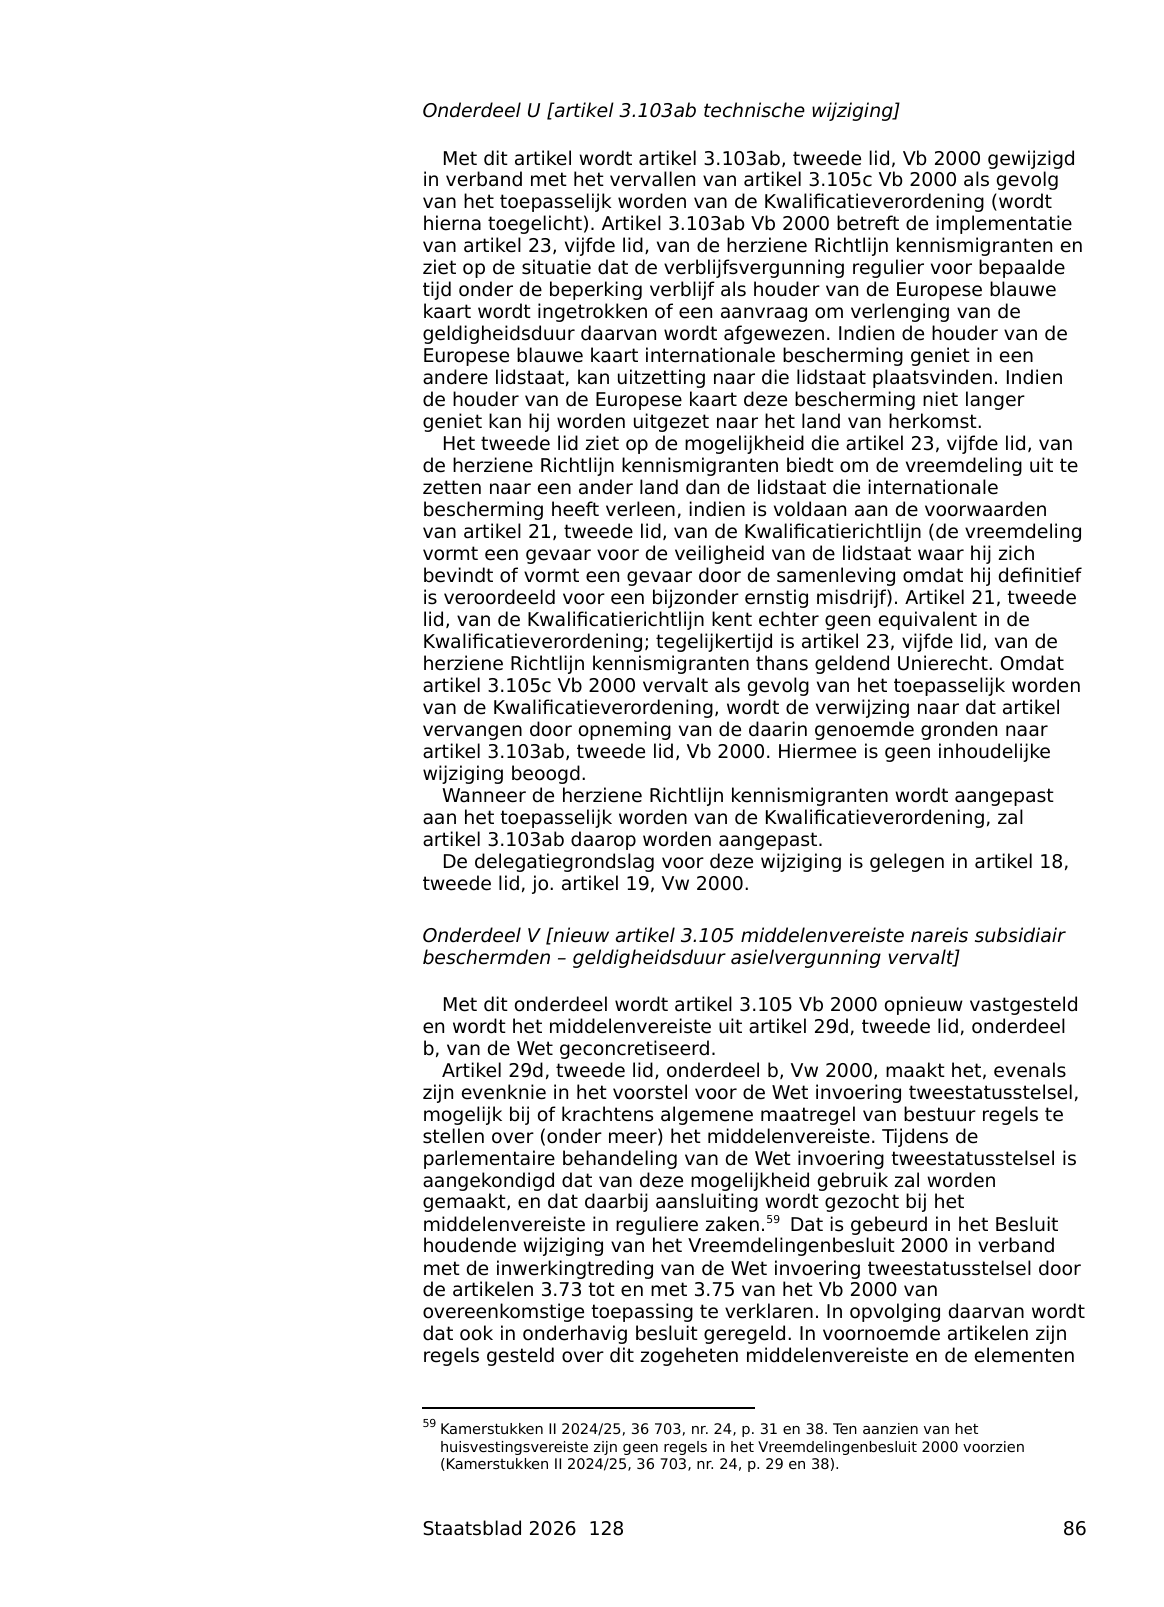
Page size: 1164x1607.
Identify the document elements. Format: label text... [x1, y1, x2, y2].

text De delegatiegrondslag voor deze wijziging is gelegen in artikel 18, tweede lid, jo. artikel 19, Vw 2000. [422, 851, 1087, 895]
text Met dit artikel wordt artikel 3.103ab, tweede lid, Vb 2000 gewijzigd in verband met het vervallen van artikel 3.105c Vb 2000 als gevolg van het toepasselijk worden van de Kwalificatieverordening (wordt hierna toegelicht). Artikel 3.103ab Vb 2000 betreft de implementatie van artikel 23, vijfde lid, van de herziene Richtlijn kennismigranten en ziet op de situatie dat de verblijfsvergunning regulier voor bepaalde tijd onder de beperking verblijf als houder van de Europese blauwe kaart wordt ingetrokken of een aanvraag om verlenging van de geldigheidsduur daarvan wordt afgewezen. Indien de houder van de Europese blauwe kaart internationale bescherming geniet in een andere lidstaat, kan uitzetting naar die lidstaat plaatsvinden. Indien de houder van de Europese kaart deze bescherming niet langer geniet kan hij worden uitgezet naar het land van herkomst. [422, 147, 1087, 433]
text Het tweede lid ziet op de mogelijkheid die artikel 23, vijfde lid, van de herziene Richtlijn kennismigranten biedt om de vreemdeling uit te zetten naar een ander land dan de lidstaat die internationale bescherming heeft verleen, indien is voldaan aan de voorwaarden van artikel 21, tweede lid, van de Kwalificatierichtlijn (de vreemdeling vormt een gevaar voor de veiligheid van de lidstaat waar hij zich bevindt of vormt een gevaar door de samenleving omdat hij definitief is veroordeeld voor een bijzonder ernstig misdrijf). Artikel 21, tweede lid, van de Kwalificatierichtlijn kent echter geen equivalent in de Kwalificatieverordening; tegelijkertijd is artikel 23, vijfde lid, van de herziene Richtlijn kennismigranten thans geldend Unierecht. Omdat artikel 3.105c Vb 2000 vervalt als gevolg van het toepasselijk worden van de Kwalificatieverordening, wordt de verwijzing naar dat artikel vervangen door opneming van de daarin genoemde gronden naar artikel 3.103ab, tweede lid, Vb 2000. Hiermee is geen inhoudelijke wijziging beoogd. [422, 433, 1087, 785]
text Kamerstukken II 2024/25, 36 703, nr. 24, p. 31 en 38. Ten aanzien van het huisvestingsvereiste zijn geen regels in het Vreemdelingenbesluit 2000 voorzien (Kamerstukken II 2024/25, 36 703, nr. 24, p. 29 en 38). [422, 1417, 1087, 1473]
text Wanneer de herziene Richtlijn kennismigranten wordt aangepast aan het toepasselijk worden van de Kwalificatieverordening, zal artikel 3.103ab daarop worden aangepast. [422, 785, 1087, 851]
subtitle Onderdeel V [nieuw artikel 3.105 middelenvereiste nareis subsidiair beschermden – geldigheidsduur asielvergunning vervalt] [422, 925, 1087, 969]
text Artikel 29d, tweede lid, onderdeel b, Vw 2000, maakt het, evenals zijn evenknie in het voorstel voor de Wet invoering tweestatusstelsel, mogelijk bij of krachtens algemene maatregel van bestuur regels te stellen over (onder meer) het middelenvereiste. Tijdens de parlementaire behandeling van de Wet invoering tweestatusstelsel is aangekondigd dat van deze mogelijkheid gebruik zal worden gemaakt, en dat daarbij aansluiting wordt gezocht bij het middelenvereiste in reguliere zaken. Dat is gebeurd in het Besluit houdende wijziging van het Vreemdelingenbesluit 2000 in verband met de inwerkingtreding van de Wet invoering tweestatusstelsel door de artikelen 3.73 tot en met 3.75 van het Vb 2000 van overeenkomstige toepassing te verklaren. In opvolging daarvan wordt dat ook in onderhavig besluit geregeld. In voornoemde artikelen zijn regels gesteld over dit zogeheten middelenvereiste en de elementen [422, 1059, 1087, 1367]
text Met dit onderdeel wordt artikel 3.105 Vb 2000 opnieuw vastgesteld en wordt het middelenvereiste uit artikel 29d, tweede lid, onderdeel b, van de Wet geconcretiseerd. [422, 994, 1087, 1059]
subtitle Onderdeel U [artikel 3.103ab technische wijziging] [422, 100, 1087, 122]
